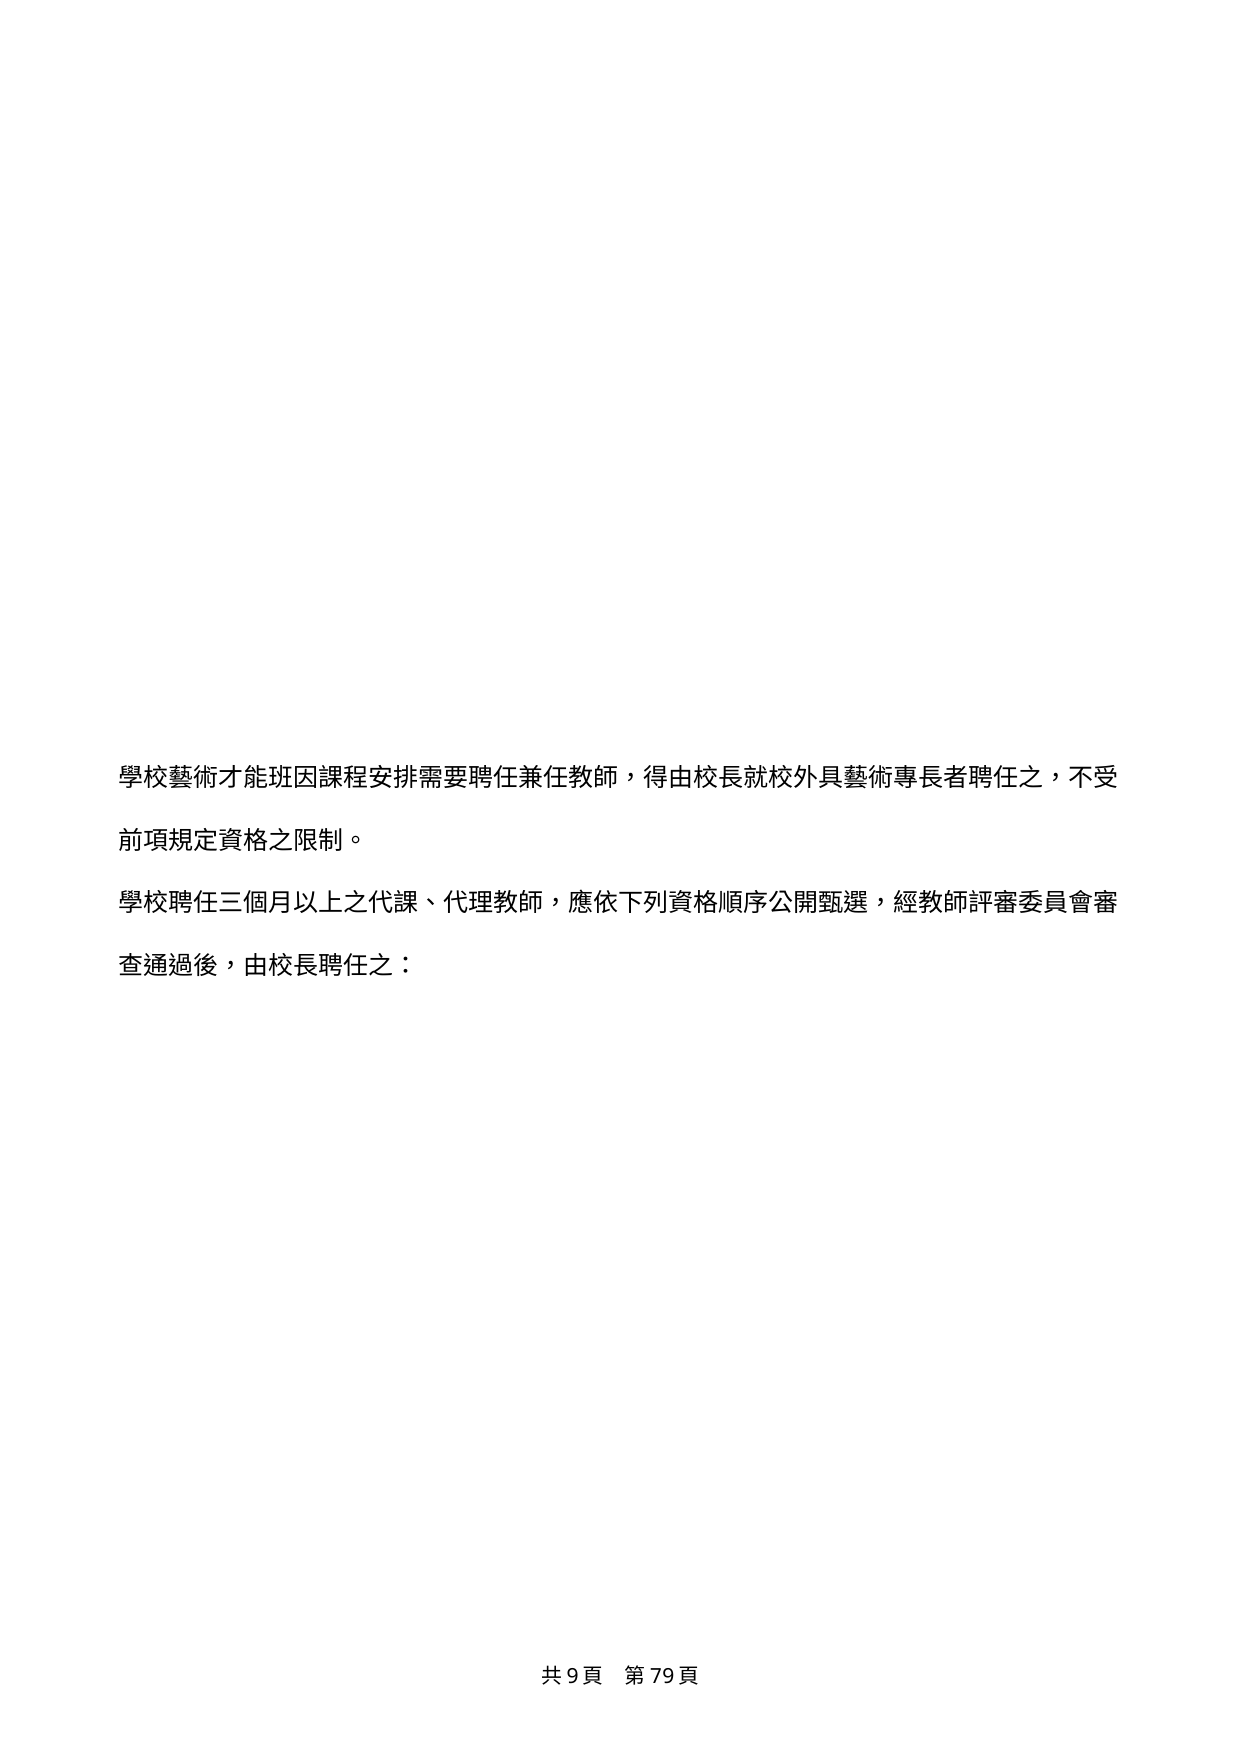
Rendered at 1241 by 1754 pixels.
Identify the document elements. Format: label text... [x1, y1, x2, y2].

text 學校聘任三個月以上之代課、代理教師，應依下列資格順序公開甄選，經教師評審委員會審查通過後，由校長聘任之： [118, 859, 1122, 984]
text 學校藝術才能班因課程安排需要聘任兼任教師，得由校長就校外具藝術專長者聘任之，不受前項規定資格之限制。 [118, 734, 1122, 859]
